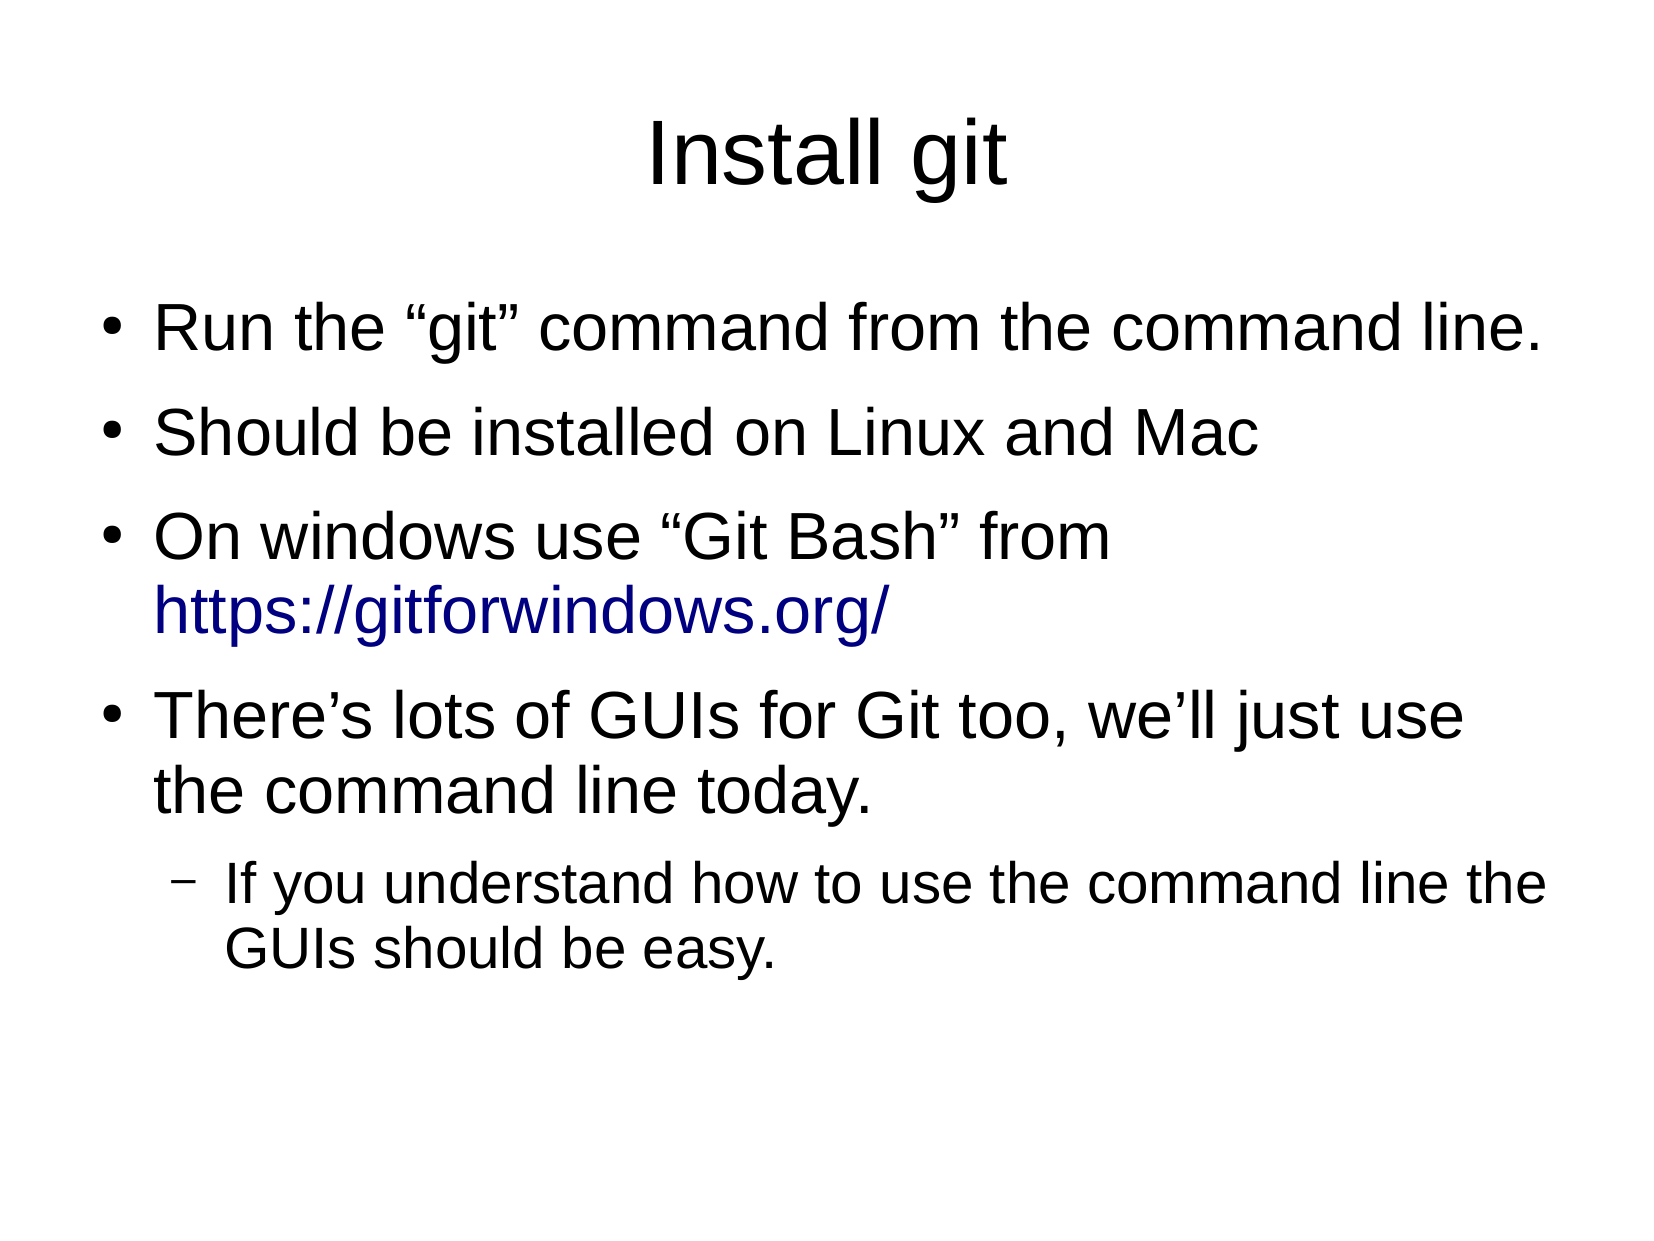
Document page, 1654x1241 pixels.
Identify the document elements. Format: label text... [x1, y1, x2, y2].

title Install git [82, 49, 1571, 257]
list Run the “git” command from the command line. Should be installed on Linux and Mac On windows use “Git Bash” from https://gitforwindows.org/ There’s lots of GUIs for Git too, we’ll just use the command line today. If you understand how to use the command line the GUIs should be easy. [82, 290, 1571, 1010]
